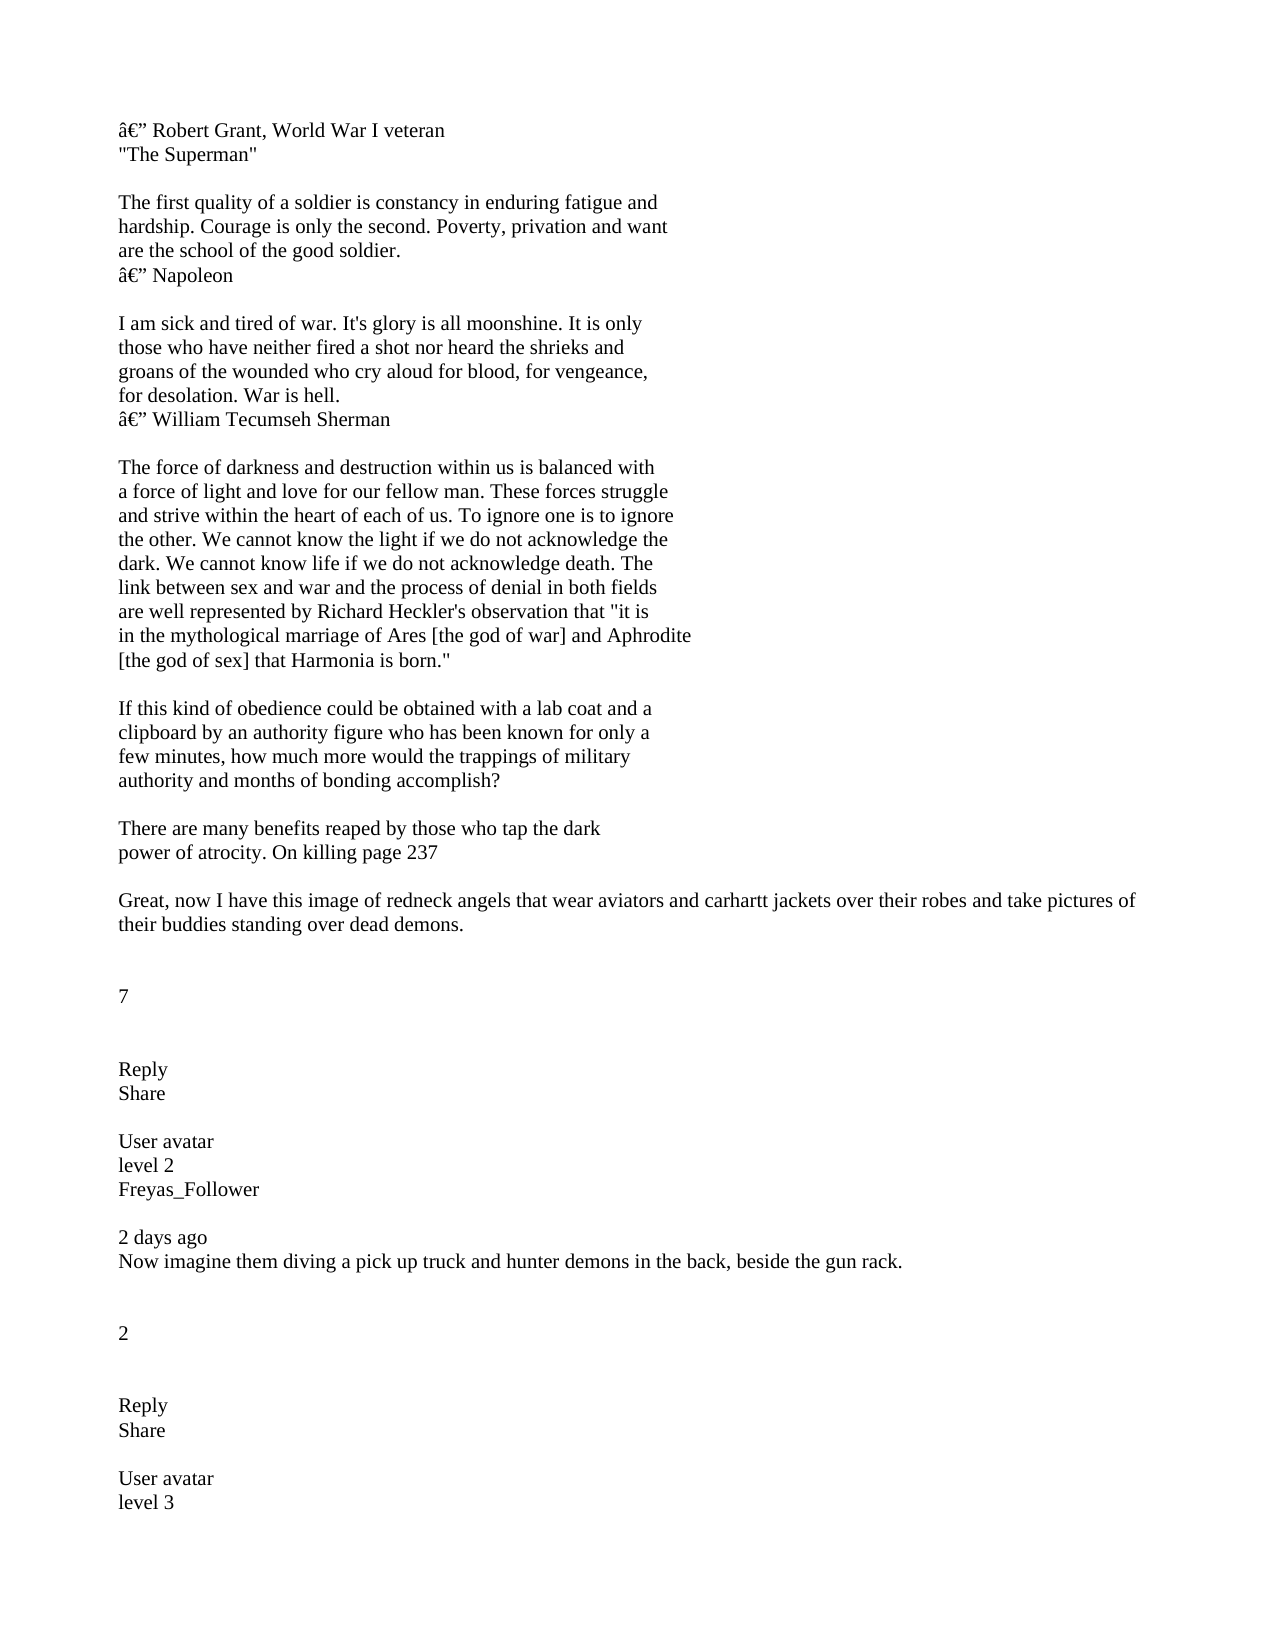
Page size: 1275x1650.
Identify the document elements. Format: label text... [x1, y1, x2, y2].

text are the school of the good soldier. [118, 238, 1157, 262]
text I am sick and tired of war. It's glory is all moonshine. It is only [118, 311, 1157, 335]
text Freyas_Follower [118, 1177, 1157, 1201]
text The first quality of a soldier is constancy in enduring fatigue and [118, 190, 1157, 214]
text The force of darkness and destruction within us is balanced with [118, 455, 1157, 479]
text Great, now I have this image of redneck angels that wear aviators and carhartt jackets over their robes and take pictures of their buddies standing over dead demons. [118, 888, 1157, 936]
text a force of light and love for our fellow man. These forces struggle [118, 479, 1157, 503]
text level 3 [118, 1490, 1157, 1514]
text Reply [118, 1057, 1157, 1081]
text If this kind of obedience could be obtained with a lab coat and a [118, 696, 1157, 720]
text level 2 [118, 1153, 1157, 1177]
text Now imagine them diving a pick up truck and hunter demons in the back, beside the gun rack. [118, 1249, 1157, 1273]
text â€” Napoleon [118, 262, 1157, 287]
text [the god of sex] that Harmonia is born." [118, 647, 1157, 672]
text There are many benefits reaped by those who tap the dark [118, 816, 1157, 840]
text for desolation. War is hell. [118, 383, 1157, 407]
text hardship. Courage is only the second. Poverty, privation and want [118, 214, 1157, 238]
text 2 days ago [118, 1225, 1157, 1249]
text 2 [118, 1321, 1157, 1345]
text authority and months of bonding accomplish? [118, 768, 1157, 792]
text are well represented by Richard Heckler's observation that "it is [118, 599, 1157, 623]
text â€” Robert Grant, World War I veteran [118, 118, 1157, 142]
text groans of the wounded who cry aloud for blood, for vengeance, [118, 359, 1157, 383]
text the other. We cannot know the light if we do not acknowledge the [118, 527, 1157, 551]
text and strive within the heart of each of us. To ignore one is to ignore [118, 503, 1157, 527]
text Share [118, 1417, 1157, 1442]
text dark. We cannot know life if we do not acknowledge death. The [118, 551, 1157, 575]
text "The Superman" [118, 142, 1157, 166]
text in the mythological marriage of Ares [the god of war] and Aphrodite [118, 623, 1157, 647]
text those who have neither fired a shot nor heard the shrieks and [118, 335, 1157, 359]
text link between sex and war and the process of denial in both fields [118, 575, 1157, 599]
text User avatar [118, 1466, 1157, 1490]
text â€” William Tecumseh Sherman [118, 407, 1157, 431]
text clipboard by an authority figure who has been known for only a [118, 720, 1157, 744]
text 7 [118, 984, 1157, 1008]
text Reply [118, 1393, 1157, 1417]
text User avatar [118, 1129, 1157, 1153]
text few minutes, how much more would the trappings of military [118, 744, 1157, 768]
text Share [118, 1081, 1157, 1105]
text power of atrocity. On killing page 237 [118, 840, 1157, 864]
